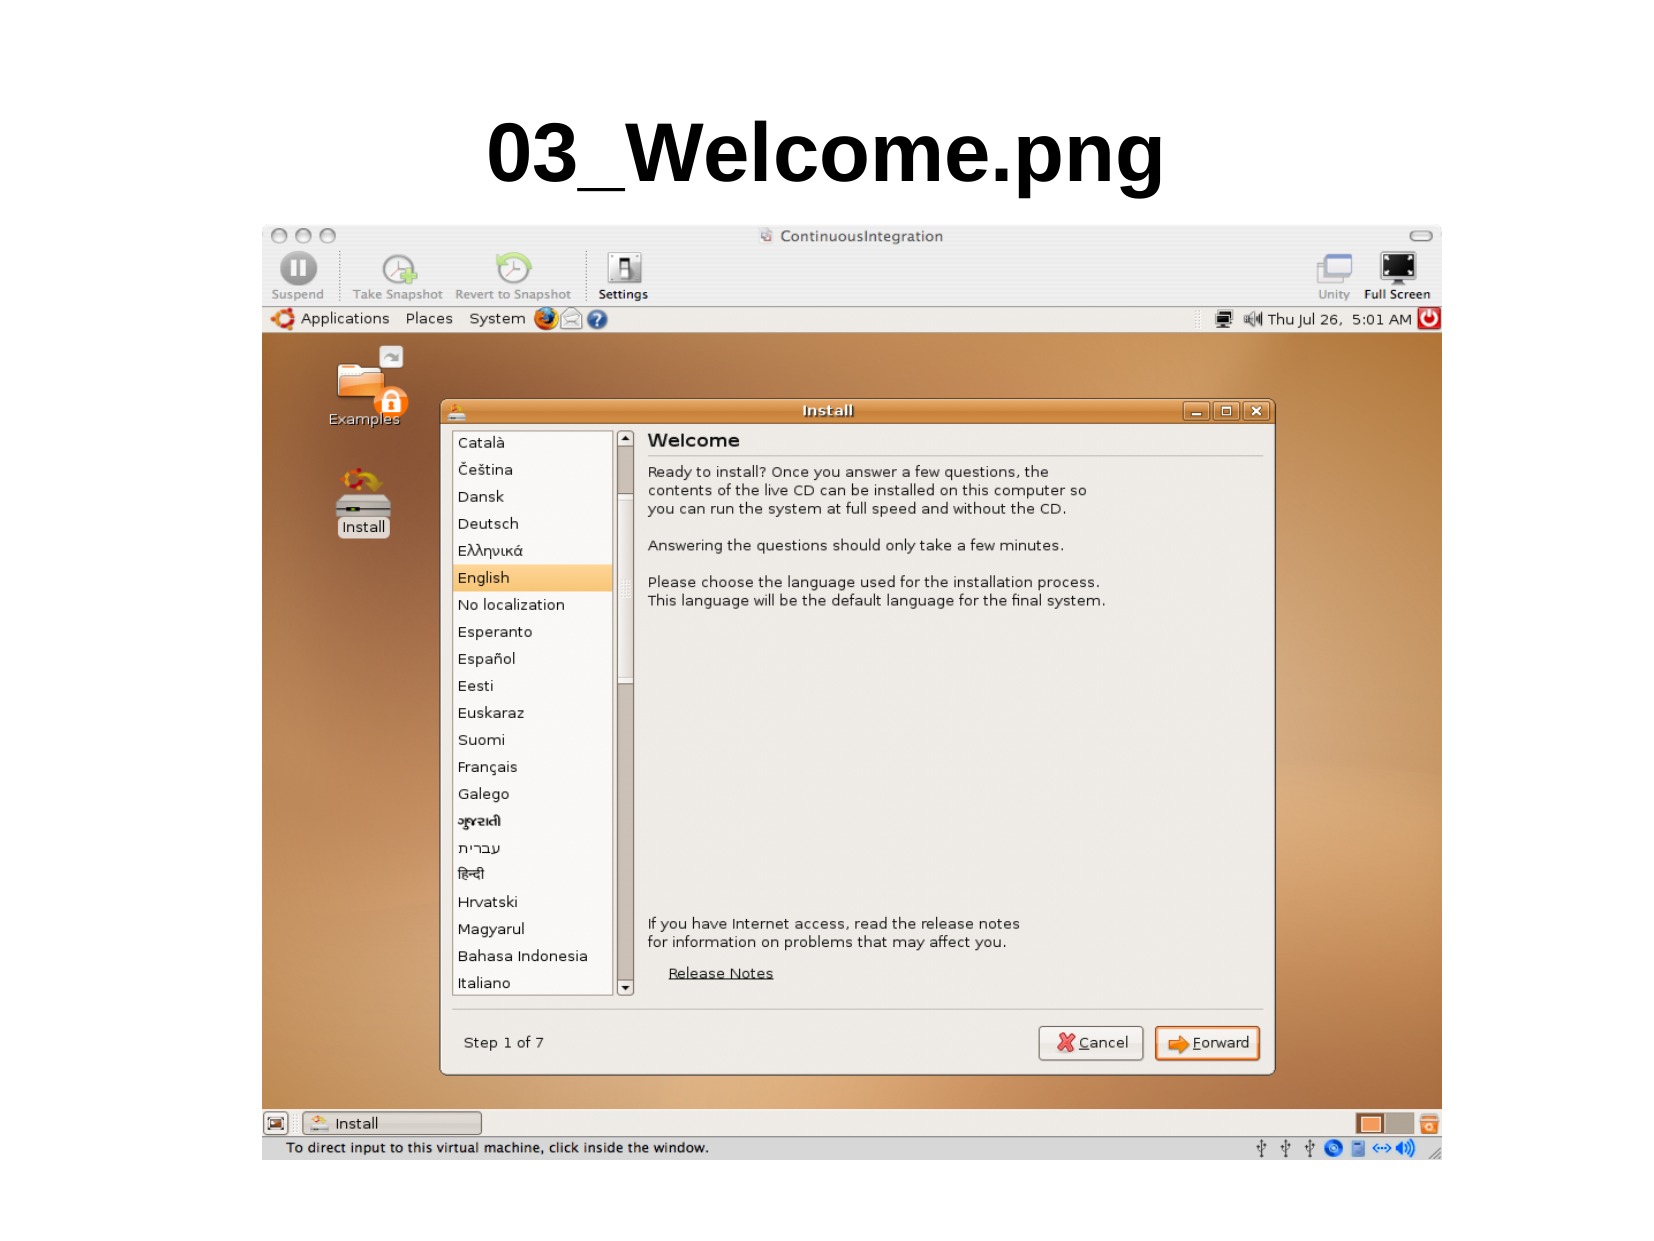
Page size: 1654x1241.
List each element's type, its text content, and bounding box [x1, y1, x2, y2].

picture [262, 224, 1442, 1160]
title 03_Welcome.png [82, 49, 1571, 257]
